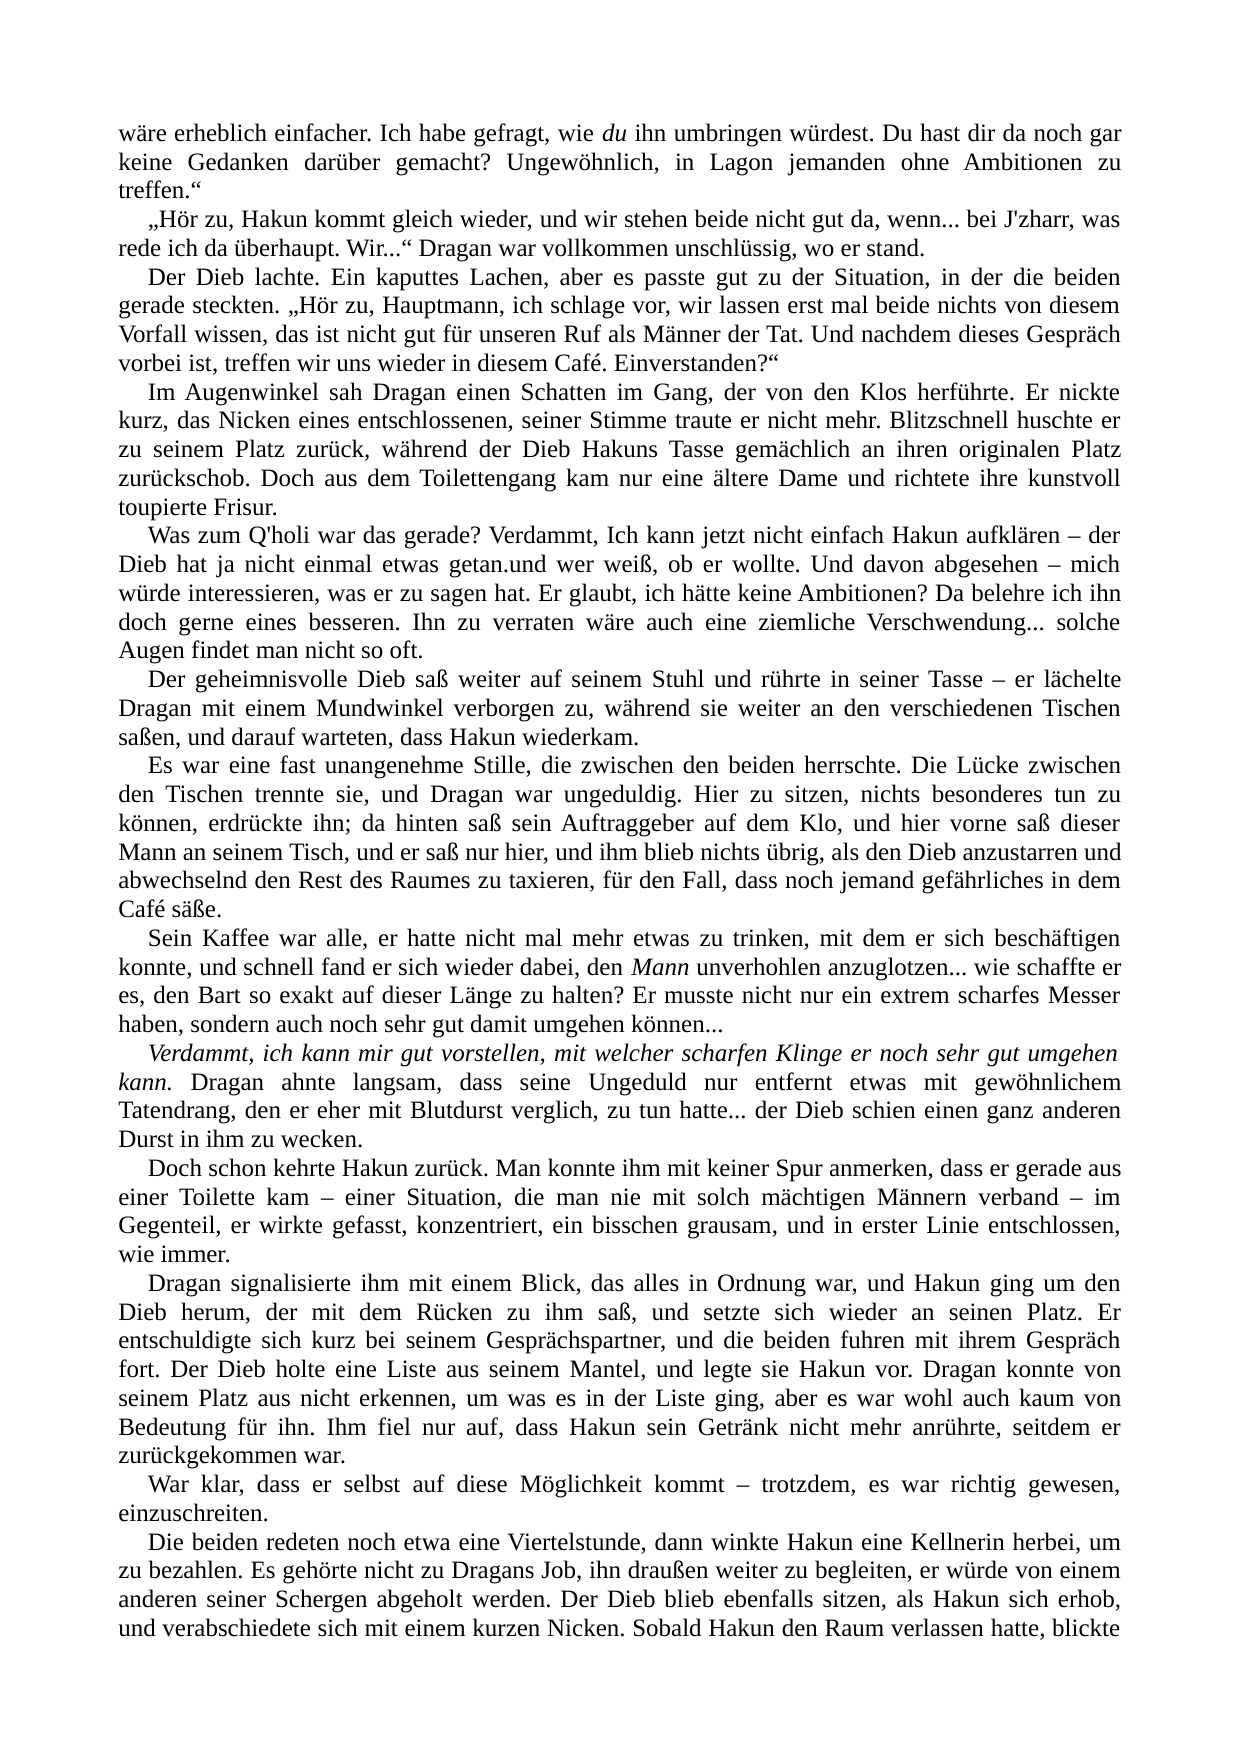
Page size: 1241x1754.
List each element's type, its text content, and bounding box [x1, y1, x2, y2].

text Es war eine fast unangenehme Stille, die zwischen den beiden herrschte. Die Lücke zwischen den Tischen trennte sie, und Dragan war ungeduldig. Hier zu sitzen, nichts besonderes tun zu können, erdrückte ihn; da hinten saß sein Auftraggeber auf dem Klo, und hier vorne saß dieser Mann an seinem Tisch, und er saß nur hier, und ihm blieb nichts übrig, als den Dieb anzustarren und abwechselnd den Rest des Raumes zu taxieren, für den Fall, dass noch jemand gefährliches in dem Café säße. [118, 751, 1122, 923]
text Doch schon kehrte Hakun zurück. Man konnte ihm mit keiner Spur anmerken, dass er gerade aus einer Toilette kam – einer Situation, die man nie mit solch mächtigen Männern verband – im Gegenteil, er wirkte gefasst, konzentriert, ein bisschen grausam, und in erster Linie entschlossen, wie immer. [118, 1153, 1122, 1268]
text Der Dieb lachte. Ein kaputtes Lachen, aber es passte gut zu der Situation, in der die beiden gerade steckten. „Hör zu, Hauptmann, ich schlage vor, wir lassen erst mal beide nichts von diesem Vorfall wissen, das ist nicht gut für unseren Ruf als Männer der Tat. Und nachdem dieses Gespräch vorbei ist, treffen wir uns wieder in diesem Café. Einverstanden?“ [118, 262, 1122, 377]
text Der geheimnisvolle Dieb saß weiter auf seinem Stuhl und rührte in seiner Tasse – er lächelte Dragan mit einem Mundwinkel verborgen zu, während sie weiter an den verschiedenen Tischen saßen, und darauf warteten, dass Hakun wiederkam. [118, 664, 1122, 751]
text Dragan signalisierte ihm mit einem Blick, das alles in Ordnung war, und Hakun ging um den Dieb herum, der mit dem Rücken zu ihm saß, und setzte sich wieder an seinen Platz. Er entschuldigte sich kurz bei seinem Gesprächspartner, und die beiden fuhren mit ihrem Gespräch fort. Der Dieb holte eine Liste aus seinem Mantel, und legte sie Hakun vor. Dragan konnte von seinem Platz aus nicht erkennen, um was es in der Liste ging, aber es war wohl auch kaum von Bedeutung für ihn. Ihm fiel nur auf, dass Hakun sein Getränk nicht mehr anrührte, seitdem er zurückgekommen war. [118, 1268, 1122, 1469]
text wäre erheblich einfacher. Ich habe gefragt, wie du ihn umbringen würdest. Du hast dir da noch gar keine Gedanken darüber gemacht? Ungewöhnlich, in Lagon jemanden ohne Ambitionen zu treffen.“ [118, 118, 1122, 204]
text Im Augenwinkel sah Dragan einen Schatten im Gang, der von den Klos herführte. Er nickte kurz, das Nicken eines entschlossenen, seiner Stimme traute er nicht mehr. Blitzschnell huschte er zu seinem Platz zurück, während der Dieb Hakuns Tasse gemächlich an ihren originalen Platz zurückschob. Doch aus dem Toilettengang kam nur eine ältere Dame und richtete ihre kunstvoll toupierte Frisur. [118, 377, 1122, 521]
text Was zum Q'holi war das gerade? Verdammt, Ich kann jetzt nicht einfach Hakun aufklären – der Dieb hat ja nicht einmal etwas getan.und wer weiß, ob er wollte. Und davon abgesehen – mich würde interessieren, was er zu sagen hat. Er glaubt, ich hätte keine Ambitionen? Da belehre ich ihn doch gerne eines besseren. Ihn zu verraten wäre auch eine ziemliche Verschwendung... solche Augen findet man nicht so oft. [118, 521, 1122, 664]
text Sein Kaffee war alle, er hatte nicht mal mehr etwas zu trinken, mit dem er sich beschäftigen konnte, und schnell fand er sich wieder dabei, den Mann unverhohlen anzuglotzen... wie schaffte er es, den Bart so exakt auf dieser Länge zu halten? Er musste nicht nur ein extrem scharfes Messer haben, sondern auch noch sehr gut damit umgehen können... [118, 923, 1122, 1038]
text War klar, dass er selbst auf diese Möglichkeit kommt – trotzdem, es war richtig gewesen, einzuschreiten. [118, 1469, 1122, 1527]
text „Hör zu, Hakun kommt gleich wieder, und wir stehen beide nicht gut da, wenn... bei J'zharr, was rede ich da überhaupt. Wir...“ Dragan war vollkommen unschlüssig, wo er stand. [118, 204, 1122, 262]
text Verdammt, ich kann mir gut vorstellen, mit welcher scharfen Klinge er noch sehr gut umgehen kann. Dragan ahnte langsam, dass seine Ungeduld nur entfernt etwas mit gewöhnlichem Tatendrang, den er eher mit Blutdurst verglich, zu tun hatte... der Dieb schien einen ganz anderen Durst in ihm zu wecken. [118, 1038, 1122, 1153]
text Die beiden redeten noch etwa eine Viertelstunde, dann winkte Hakun eine Kellnerin herbei, um zu bezahlen. Es gehörte nicht zu Dragans Job, ihn draußen weiter zu begleiten, er würde von einem anderen seiner Schergen abgeholt werden. Der Dieb blieb ebenfalls sitzen, als Hakun sich erhob, und verabschiedete sich mit einem kurzen Nicken. Sobald Hakun den Raum verlassen hatte, blickte [118, 1527, 1122, 1642]
